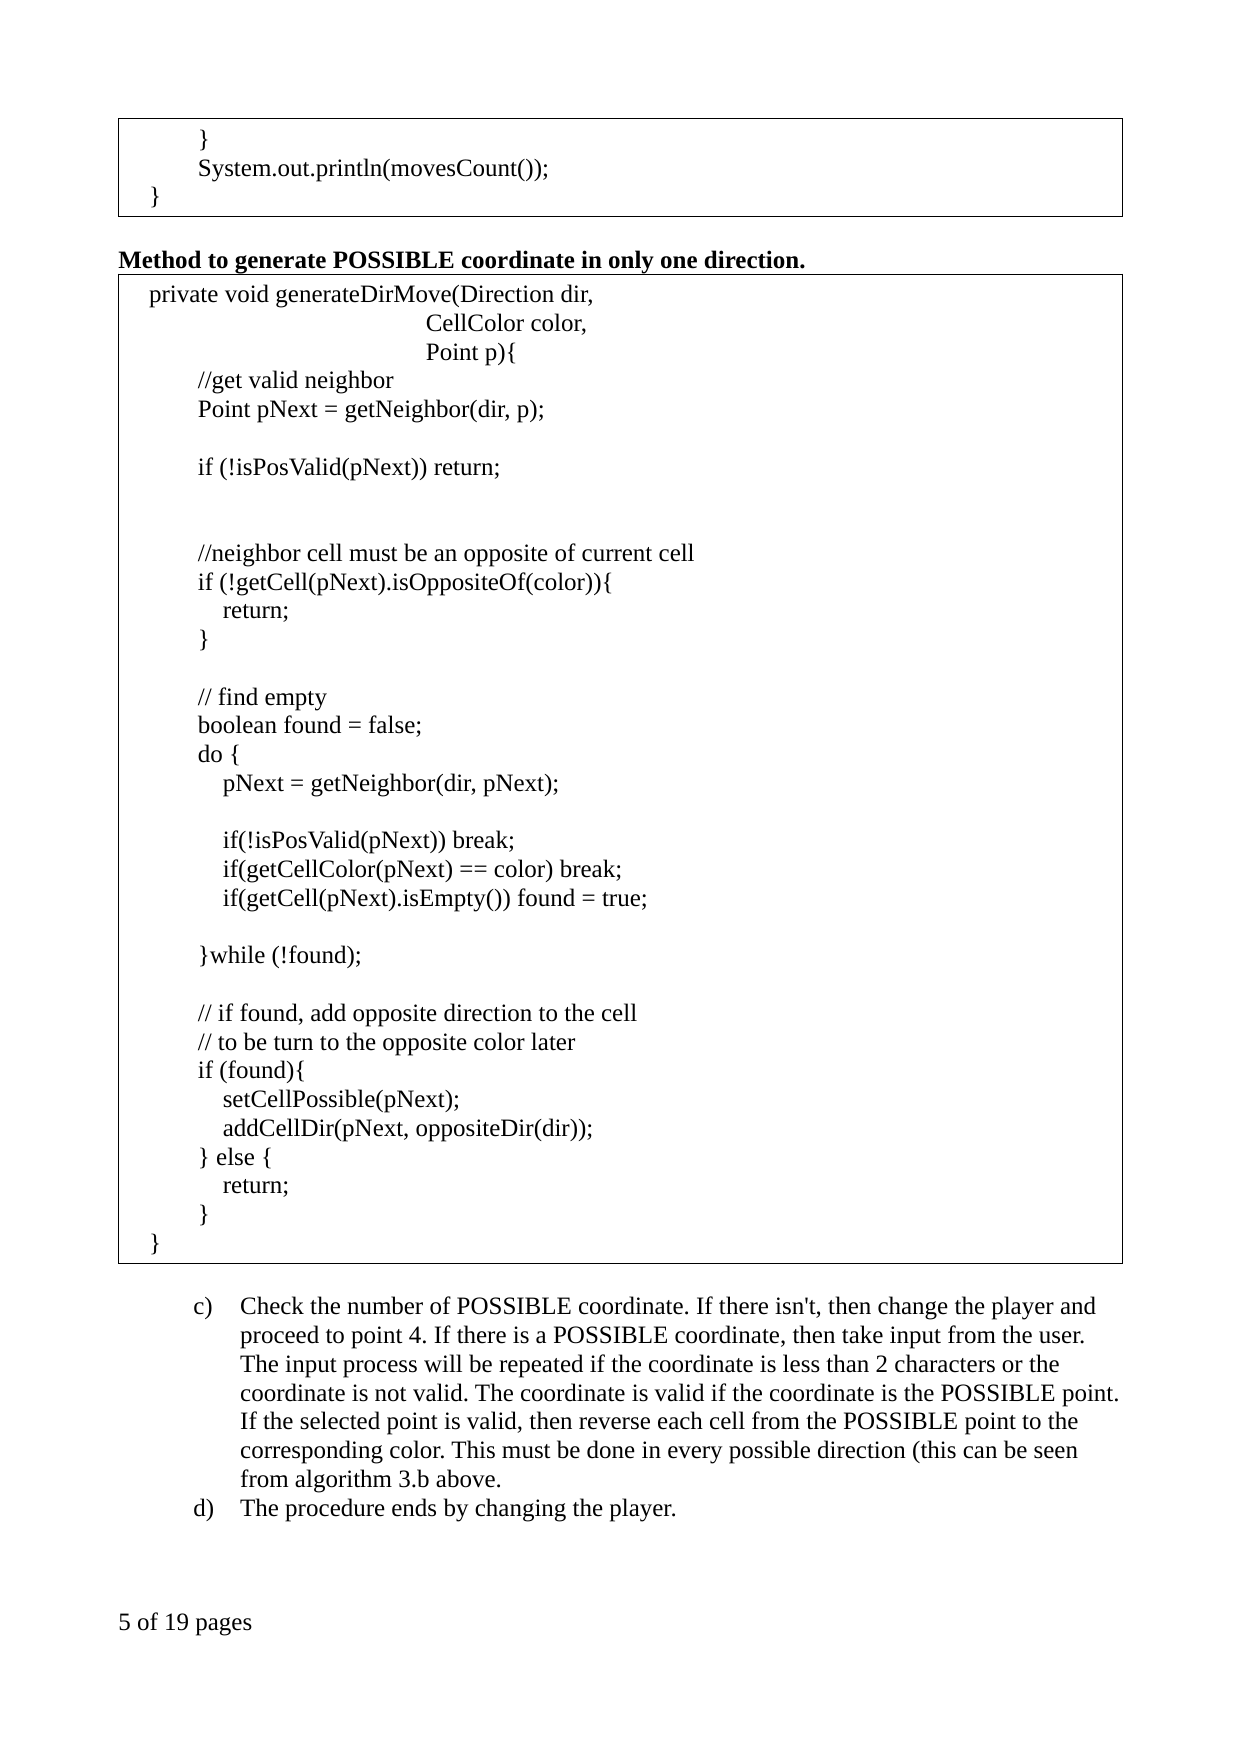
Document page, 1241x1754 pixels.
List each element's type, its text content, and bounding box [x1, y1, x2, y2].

list Check the number of POSSIBLE coordinate. If there isn't, then change the player and proceed to point 4. If there is a POSSIBLE coordinate, then take input from the user. The input process will be repeated if the coordinate is less than 2 characters or the coordinate is not valid. The coordinate is valid if the coordinate is the POSSIBLE point. If the selected point is valid, then reverse each cell from the POSSIBLE point to the corresponding color. This must be done in every possible direction (this can be seen from algorithm 3.b above. [193, 1291, 1122, 1493]
table_header private void generateDirMove(Direction dir, CellColor color, Point p){ //get valid neighbor Point pNext = getNeighbor(dir, p); if (!isPosValid(pNext)) return; //neighbor cell must be an opposite of current cell if (!getCell(pNext).isOppositeOf(color)){ return; } // find empty boolean found = false; do { pNext = getNeighbor(dir, pNext); if(!isPosValid(pNext)) break; if(getCellColor(pNext) == color) break; if(getCell(pNext).isEmpty()) found = true; }while (!found); // if found, add opposite direction to the cell // to be turn to the opposite color later if (found){ setCellPossible(pNext); addCellDir(pNext, oppositeDir(dir)); } else { return; } } [119, 275, 1122, 1263]
table_header } System.out.println(movesCount()); } [119, 119, 1122, 216]
text Method to generate POSSIBLE coordinate in only one direction. [118, 245, 1122, 273]
list The procedure ends by changing the player. [193, 1493, 1122, 1521]
